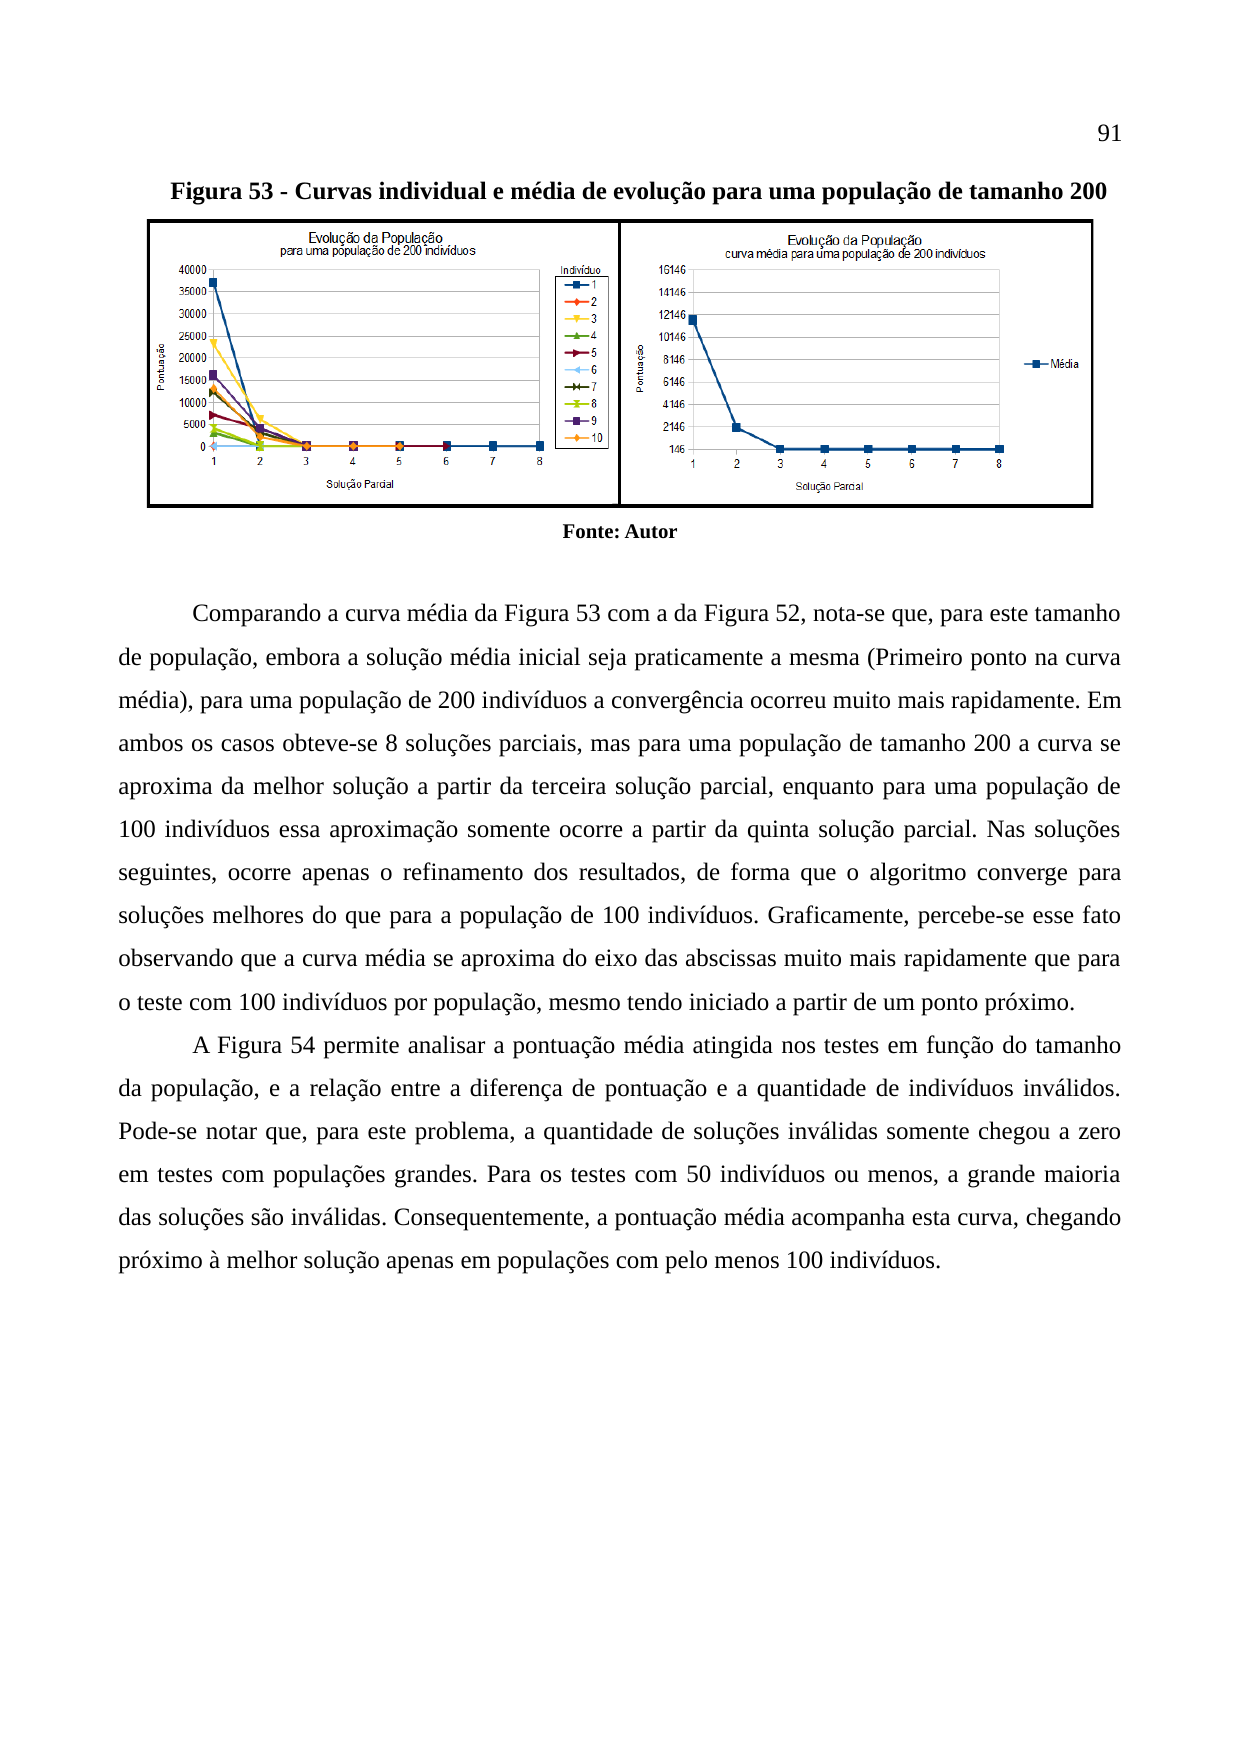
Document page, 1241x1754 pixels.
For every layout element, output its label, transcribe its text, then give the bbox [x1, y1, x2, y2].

text A Figura 54 permite analisar a pontuação média atingida nos testes em função do tamanho da população, e a relação entre a diferença de pontuação e a quantidade de indivíduos inválidos. Pode-se notar que, para este problema, a quantidade de soluções inválidas somente chegou a zero em testes com populações grandes. Para os testes com 50 indivíduos ou menos, a grande maioria das soluções são inválidas. Consequentemente, a pontuação média acompanha esta curva, chegando próximo à melhor solução apenas em populações com pelo menos 100 indivíduos. [118, 1030, 1122, 1274]
list Curvas individual e média de evolução para uma população de tamanho 200 [156, 176, 1122, 205]
text Fonte: Autor [118, 508, 1122, 543]
text Comparando a curva média da Figura 53 com a da Figura 52, nota-se que, para este tamanho de população, embora a solução média inicial seja praticamente a mesma (Primeiro ponto na curva média), para uma população de 200 indivíduos a convergência ocorreu muito mais rapidamente. Em ambos os casos obteve-se 8 soluções parciais, mas para uma população de tamanho 200 a curva se aproxima da melhor solução a partir da terceira solução parcial, enquanto para uma população de 100 indivíduos essa aproximação somente ocorre a partir da quinta solução parcial. Nas soluções seguintes, ocorre apenas o refinamento dos resultados, de forma que o algoritmo converge para soluções melhores do que para a população de 100 indivíduos. Graficamente, percebe-se esse fato observando que a curva média se aproxima do eixo das abscissas muito mais rapidamente que para o teste com 100 indivíduos por população, mesmo tendo iniciado a partir de um ponto próximo. [118, 598, 1122, 1015]
picture [146, 219, 1094, 508]
